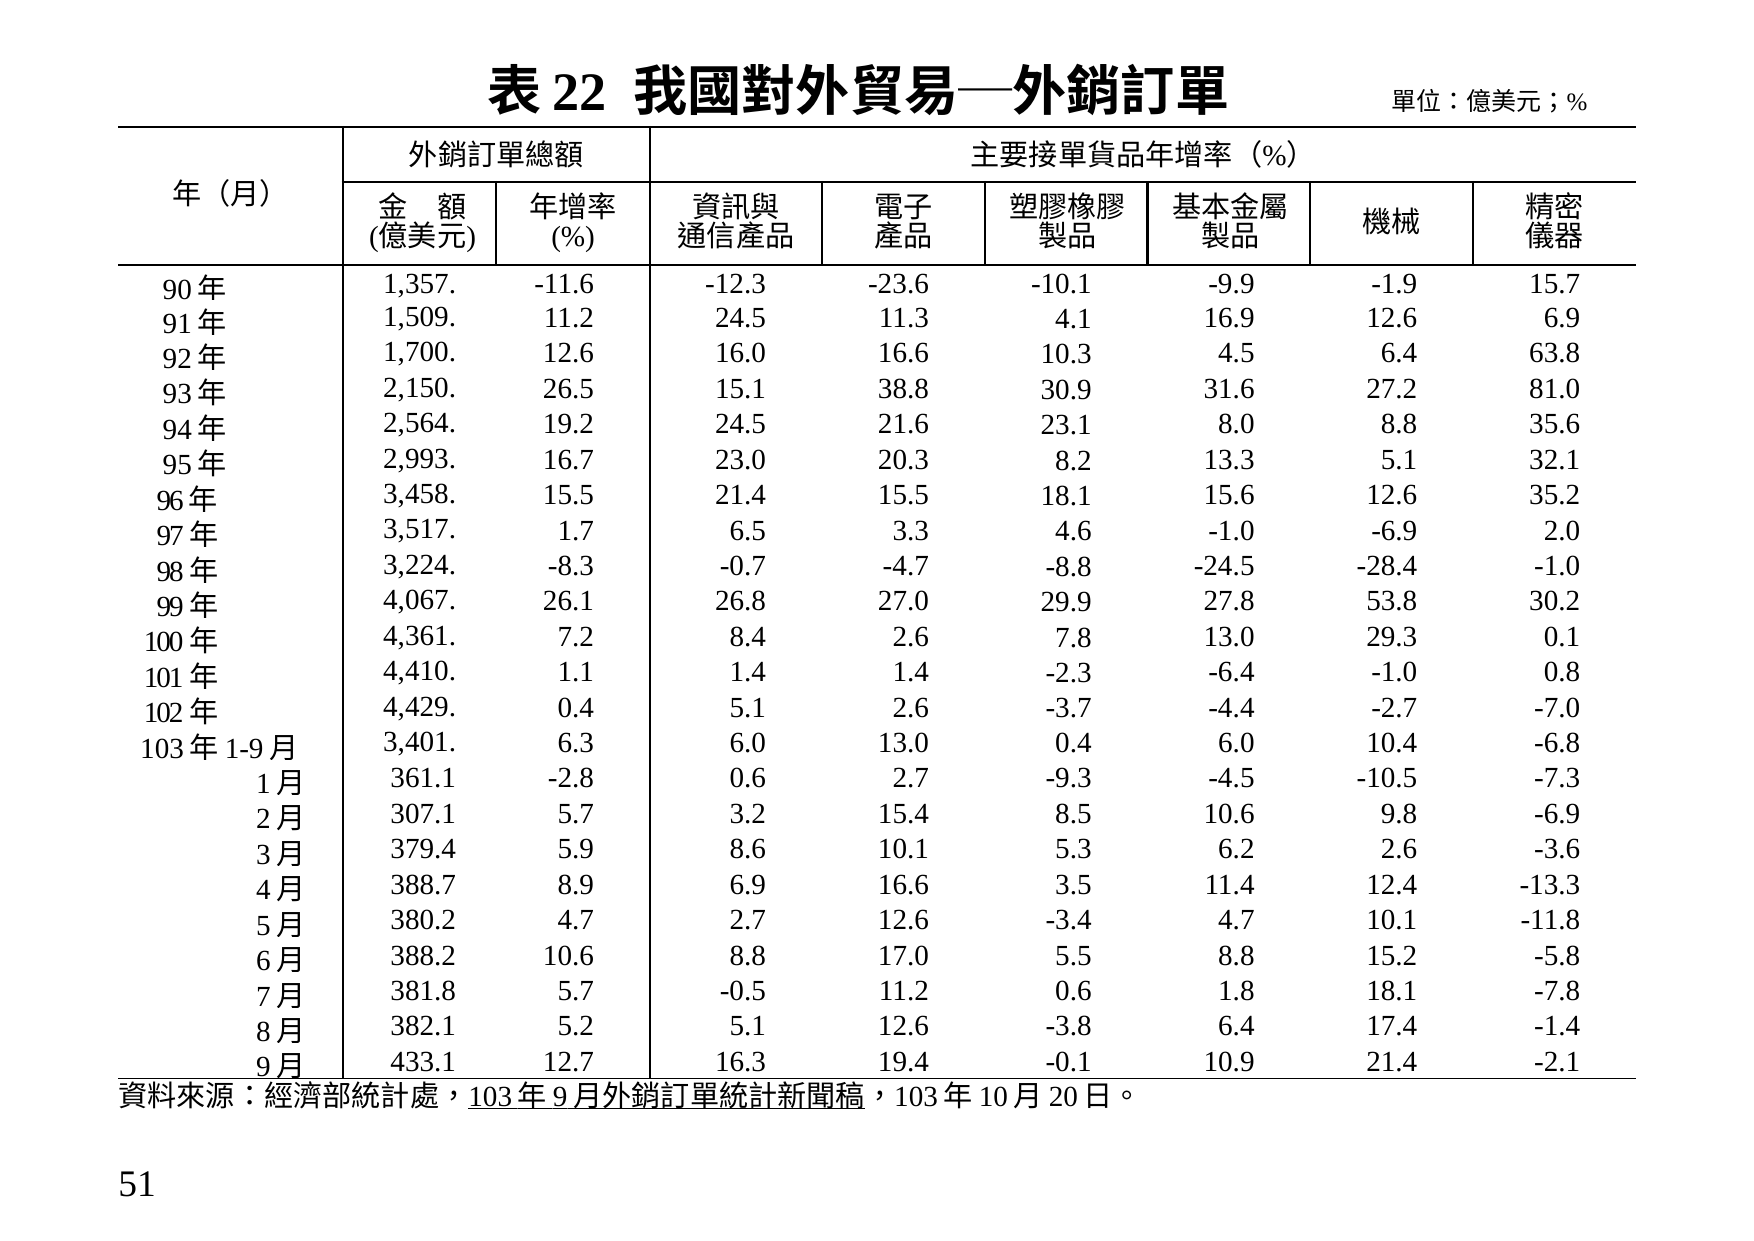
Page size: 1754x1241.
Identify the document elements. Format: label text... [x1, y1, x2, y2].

table_cell -1.9 [1310, 266, 1473, 299]
table_cell -10.1 [985, 266, 1147, 299]
table_cell 382.1 [344, 1008, 496, 1043]
table_cell 5.1 [651, 1008, 822, 1043]
table_cell -0.5 [651, 972, 822, 1007]
table_cell -7.8 [1473, 972, 1636, 1007]
table_cell 4.7 [496, 901, 649, 937]
table_cell 資訊與 通信產品 [651, 183, 821, 264]
table_cell -4.4 [1148, 689, 1310, 724]
table_cell 38.8 [822, 370, 984, 405]
table_cell 35.6 [1473, 405, 1636, 441]
table_cell 8.2 [985, 441, 1147, 476]
table_cell 7.8 [985, 618, 1147, 653]
table_cell -6.9 [1310, 512, 1473, 547]
table_cell 0.8 [1473, 653, 1636, 689]
table_cell 1.7 [496, 512, 649, 547]
table_cell 100年 [118, 618, 342, 653]
table_cell -0.7 [651, 547, 822, 582]
table_cell 3.5 [985, 866, 1147, 901]
table_cell 機械 [1311, 183, 1472, 264]
table_cell 13.0 [1148, 618, 1310, 653]
table_cell 21.6 [822, 405, 984, 441]
table_cell 0.4 [985, 724, 1147, 759]
table_cell 98年 [118, 547, 342, 582]
table_cell 12.4 [1310, 866, 1473, 901]
table_cell 1.8 [1148, 972, 1310, 1007]
table_cell 5月 [118, 901, 342, 937]
table_cell -13.3 [1473, 866, 1636, 901]
table_cell -11.8 [1473, 901, 1636, 937]
table_cell 4,067.1 [344, 583, 496, 618]
table_cell 9.8 [1310, 795, 1473, 830]
table_cell 4,361.2 [344, 618, 496, 653]
table_cell 16.9 [1148, 299, 1310, 334]
table_cell 5.7 [496, 972, 649, 1007]
table_cell 21.4 [651, 476, 822, 512]
table_cell 26.8 [651, 583, 822, 618]
table_cell 30.2 [1473, 583, 1636, 618]
table_cell -1.0 [1310, 653, 1473, 689]
table_cell 4.7 [1148, 901, 1310, 937]
table_cell 1,509.5 [344, 299, 496, 334]
table_cell 12.6 [1310, 299, 1473, 334]
table_cell 13.0 [822, 724, 984, 759]
table_cell 電子 產品 [823, 183, 984, 264]
table_cell -0.1 [985, 1043, 1147, 1078]
table_cell 26.5 [496, 370, 649, 405]
table_cell 16.6 [822, 866, 984, 901]
table_cell 35.2 [1473, 476, 1636, 512]
table_cell 388.2 [344, 937, 496, 972]
table_cell 21.4 [1310, 1043, 1473, 1078]
table_cell 10.1 [822, 830, 984, 866]
table_cell 15.4 [822, 795, 984, 830]
table_cell 5.9 [496, 830, 649, 866]
table_cell 27.8 [1148, 583, 1310, 618]
table_cell 1,700.2 [344, 335, 496, 370]
table_cell 2,993.1 [344, 441, 496, 476]
table_cell 81.0 [1473, 370, 1636, 405]
table_cell 10.3 [985, 335, 1147, 370]
table_cell 4,410.1 [344, 653, 496, 689]
table_cell 0.6 [651, 760, 822, 795]
table_cell -5.8 [1473, 937, 1636, 972]
table_cell 精密 儀器 [1474, 183, 1636, 264]
table_cell 101年 [118, 653, 342, 689]
table_cell -2.7 [1310, 689, 1473, 724]
table_cell 1.4 [651, 653, 822, 689]
table_cell 8月 [118, 1008, 342, 1043]
table_cell 95年 [118, 441, 342, 476]
table_cell 63.8 [1473, 335, 1636, 370]
table_cell 2.6 [1310, 830, 1473, 866]
table_cell 15.5 [496, 476, 649, 512]
table_cell 6.3 [496, 724, 649, 759]
table_cell 23.0 [651, 441, 822, 476]
table_cell 6.4 [1310, 335, 1473, 370]
table_cell 3.3 [822, 512, 984, 547]
table_cell 16.6 [822, 335, 984, 370]
table_cell 13.3 [1148, 441, 1310, 476]
table_cell 8.8 [1310, 405, 1473, 441]
table_cell 8.9 [496, 866, 649, 901]
table_cell 5.2 [496, 1008, 649, 1043]
table_cell -7.0 [1473, 689, 1636, 724]
table_cell 388.7 [344, 866, 496, 901]
table_cell 0.6 [985, 972, 1147, 1007]
table_cell 8.5 [985, 795, 1147, 830]
table_cell -3.6 [1473, 830, 1636, 866]
table_cell -23.6 [822, 266, 984, 299]
table_cell 94年 [118, 405, 342, 441]
table_cell 97年 [118, 512, 342, 547]
table_cell 5.1 [651, 689, 822, 724]
table_cell 0.4 [496, 689, 649, 724]
text 表22 我國對外貿易─外銷訂單 單位：億美元；% [118, 47, 1636, 126]
table_cell 16.0 [651, 335, 822, 370]
table_header 外銷訂單總額 [344, 128, 649, 181]
table_cell 99年 [118, 583, 342, 618]
table_cell 17.0 [822, 937, 984, 972]
table_cell 4.5 [1148, 335, 1310, 370]
table_cell 11.2 [496, 299, 649, 334]
table_cell 2月 [118, 795, 342, 830]
table_cell 12.6 [822, 901, 984, 937]
table_cell 6月 [118, 937, 342, 972]
table_cell 29.3 [1310, 618, 1473, 653]
table_cell -6.9 [1473, 795, 1636, 830]
table_cell -8.8 [985, 547, 1147, 582]
table_cell 0.1 [1473, 618, 1636, 653]
table_cell 8.4 [651, 618, 822, 653]
table_cell 2.7 [822, 760, 984, 795]
table_cell 103年1-9月月月 [118, 724, 342, 759]
table_cell 6.9 [1473, 299, 1636, 334]
table_cell 3,517.2 [344, 512, 496, 547]
table_cell 6.2 [1148, 830, 1310, 866]
table_cell -4.5 [1148, 760, 1310, 795]
table_cell 8.8 [651, 937, 822, 972]
table_cell 5.7 [496, 795, 649, 830]
table_cell 91年 [118, 299, 342, 334]
table_cell 年增率 (%) [497, 183, 649, 264]
table_cell 6.5 [651, 512, 822, 547]
table_cell 5.5 [985, 937, 1147, 972]
table_cell 18.1 [1310, 972, 1473, 1007]
table_cell 7.2 [496, 618, 649, 653]
table_cell -6.8 [1473, 724, 1636, 759]
table_cell 6.0 [1148, 724, 1310, 759]
table_cell 20.3 [822, 441, 984, 476]
table_cell 4.1 [985, 299, 1147, 334]
table_cell 11.2 [822, 972, 984, 1007]
table_cell 381.8 [344, 972, 496, 1007]
table_cell 102年 [118, 689, 342, 724]
table_cell 18.1 [985, 476, 1147, 512]
table_cell 29.9 [985, 583, 1147, 618]
table_cell 2.7 [651, 901, 822, 937]
table_cell 26.1 [496, 583, 649, 618]
table_cell 2.6 [822, 618, 984, 653]
table_cell -2.3 [985, 653, 1147, 689]
table_cell 16.7 [496, 441, 649, 476]
table_cell 16.3 [651, 1043, 822, 1078]
table_cell 4.6 [985, 512, 1147, 547]
table_cell 8.8 [1148, 937, 1310, 972]
table_cell 3.2 [651, 795, 822, 830]
table_cell 2,150.8 [344, 370, 496, 405]
table_cell 1.4 [822, 653, 984, 689]
table_cell 3,224.4 [344, 547, 496, 582]
table_cell 93年 [118, 370, 342, 405]
table_cell 10.9 [1148, 1043, 1310, 1078]
table_cell 6.4 [1148, 1008, 1310, 1043]
table_cell -28.4 [1310, 547, 1473, 582]
table_cell 7月 [118, 972, 342, 1007]
table_cell 90年 [118, 266, 342, 299]
table_cell 30.9 [985, 370, 1147, 405]
table_cell -1.4 [1473, 1008, 1636, 1043]
table_cell 12.6 [1310, 476, 1473, 512]
table_cell -10.5 [1310, 760, 1473, 795]
table_cell 12.6 [822, 1008, 984, 1043]
table_cell 96 年 [118, 476, 342, 512]
table_cell 17.4 [1310, 1008, 1473, 1043]
table_header 年（月） [118, 128, 342, 264]
table_cell 4,429.3 [344, 689, 496, 724]
table_cell 15.2 [1310, 937, 1473, 972]
text 資料來源：經濟部統計處，103年9月外銷訂單統計新聞稿，103年10月20日。 [118, 1079, 1636, 1113]
table_cell -2.8 [496, 760, 649, 795]
table_cell -6.4 [1148, 653, 1310, 689]
table_cell 379.4 [344, 830, 496, 866]
table_cell 2.0 [1473, 512, 1636, 547]
table_cell 53.8 [1310, 583, 1473, 618]
table_cell 3,401.6 [344, 724, 496, 759]
table_cell 32.1 [1473, 441, 1636, 476]
table_cell 3月 [118, 830, 342, 866]
table_cell 307.1 [344, 795, 496, 830]
table_cell -4.7 [822, 547, 984, 582]
table_cell -11.6 [496, 266, 649, 299]
table_cell 19.4 [822, 1043, 984, 1078]
table_cell 3,458.1 [344, 476, 496, 512]
table_cell 15.7 [1473, 266, 1636, 299]
table_cell 1,357.2 [344, 266, 496, 299]
table_cell 27.0 [822, 583, 984, 618]
table_header 主要接單貨品年增率（%） [651, 128, 1636, 181]
table_cell 基本金屬 製品 [1149, 183, 1309, 264]
table_cell 8.0 [1148, 405, 1310, 441]
table_cell 15.5 [822, 476, 984, 512]
table_cell 31.6 [1148, 370, 1310, 405]
table_cell -2.1 [1473, 1043, 1636, 1078]
table_cell 15.6 [1148, 476, 1310, 512]
table_cell -7.3 [1473, 760, 1636, 795]
table_cell 塑膠橡膠 製品 [986, 183, 1146, 264]
table_cell 361.1 [344, 760, 496, 795]
table_cell 11.3 [822, 299, 984, 334]
table_cell 19.2 [496, 405, 649, 441]
table_cell 6.9 [651, 866, 822, 901]
table_cell 92年 [118, 335, 342, 370]
table_cell -1.0 [1148, 512, 1310, 547]
table_cell 12.7 [496, 1043, 649, 1078]
table_cell 2.6 [822, 689, 984, 724]
table_cell -24.5 [1148, 547, 1310, 582]
table_cell -9.9 [1148, 266, 1310, 299]
table_cell 2,564.0 [344, 405, 496, 441]
table_cell 11.4 [1148, 866, 1310, 901]
table_cell 433.1 [344, 1043, 496, 1078]
table_cell 1月 [118, 760, 342, 795]
table_cell 24.5 [651, 405, 822, 441]
table_cell 10.6 [496, 937, 649, 972]
table_cell 5.1 [1310, 441, 1473, 476]
table_cell 6.0 [651, 724, 822, 759]
table_cell -9.3 [985, 760, 1147, 795]
table_cell 15.1 [651, 370, 822, 405]
table_cell 金 額 (億美元) [344, 183, 495, 264]
table_cell 4月 [118, 866, 342, 901]
table_cell 10.4 [1310, 724, 1473, 759]
table_cell -12.3 [651, 266, 822, 299]
table_cell 10.6 [1148, 795, 1310, 830]
table_cell 1.1 [496, 653, 649, 689]
table_cell 12.6 [496, 335, 649, 370]
table_cell -3.8 [985, 1008, 1147, 1043]
table_cell 23.1 [985, 405, 1147, 441]
table_cell 380.2 [344, 901, 496, 937]
table_cell -8.3 [496, 547, 649, 582]
table_cell -1.0 [1473, 547, 1636, 582]
table_cell 9月 [118, 1043, 342, 1078]
table_cell 24.5 [651, 299, 822, 334]
table_cell 8.6 [651, 830, 822, 866]
table_cell 5.3 [985, 830, 1147, 866]
table_cell 10.1 [1310, 901, 1473, 937]
table_cell 27.2 [1310, 370, 1473, 405]
table_cell -3.7 [985, 689, 1147, 724]
table_cell -3.4 [985, 901, 1147, 937]
